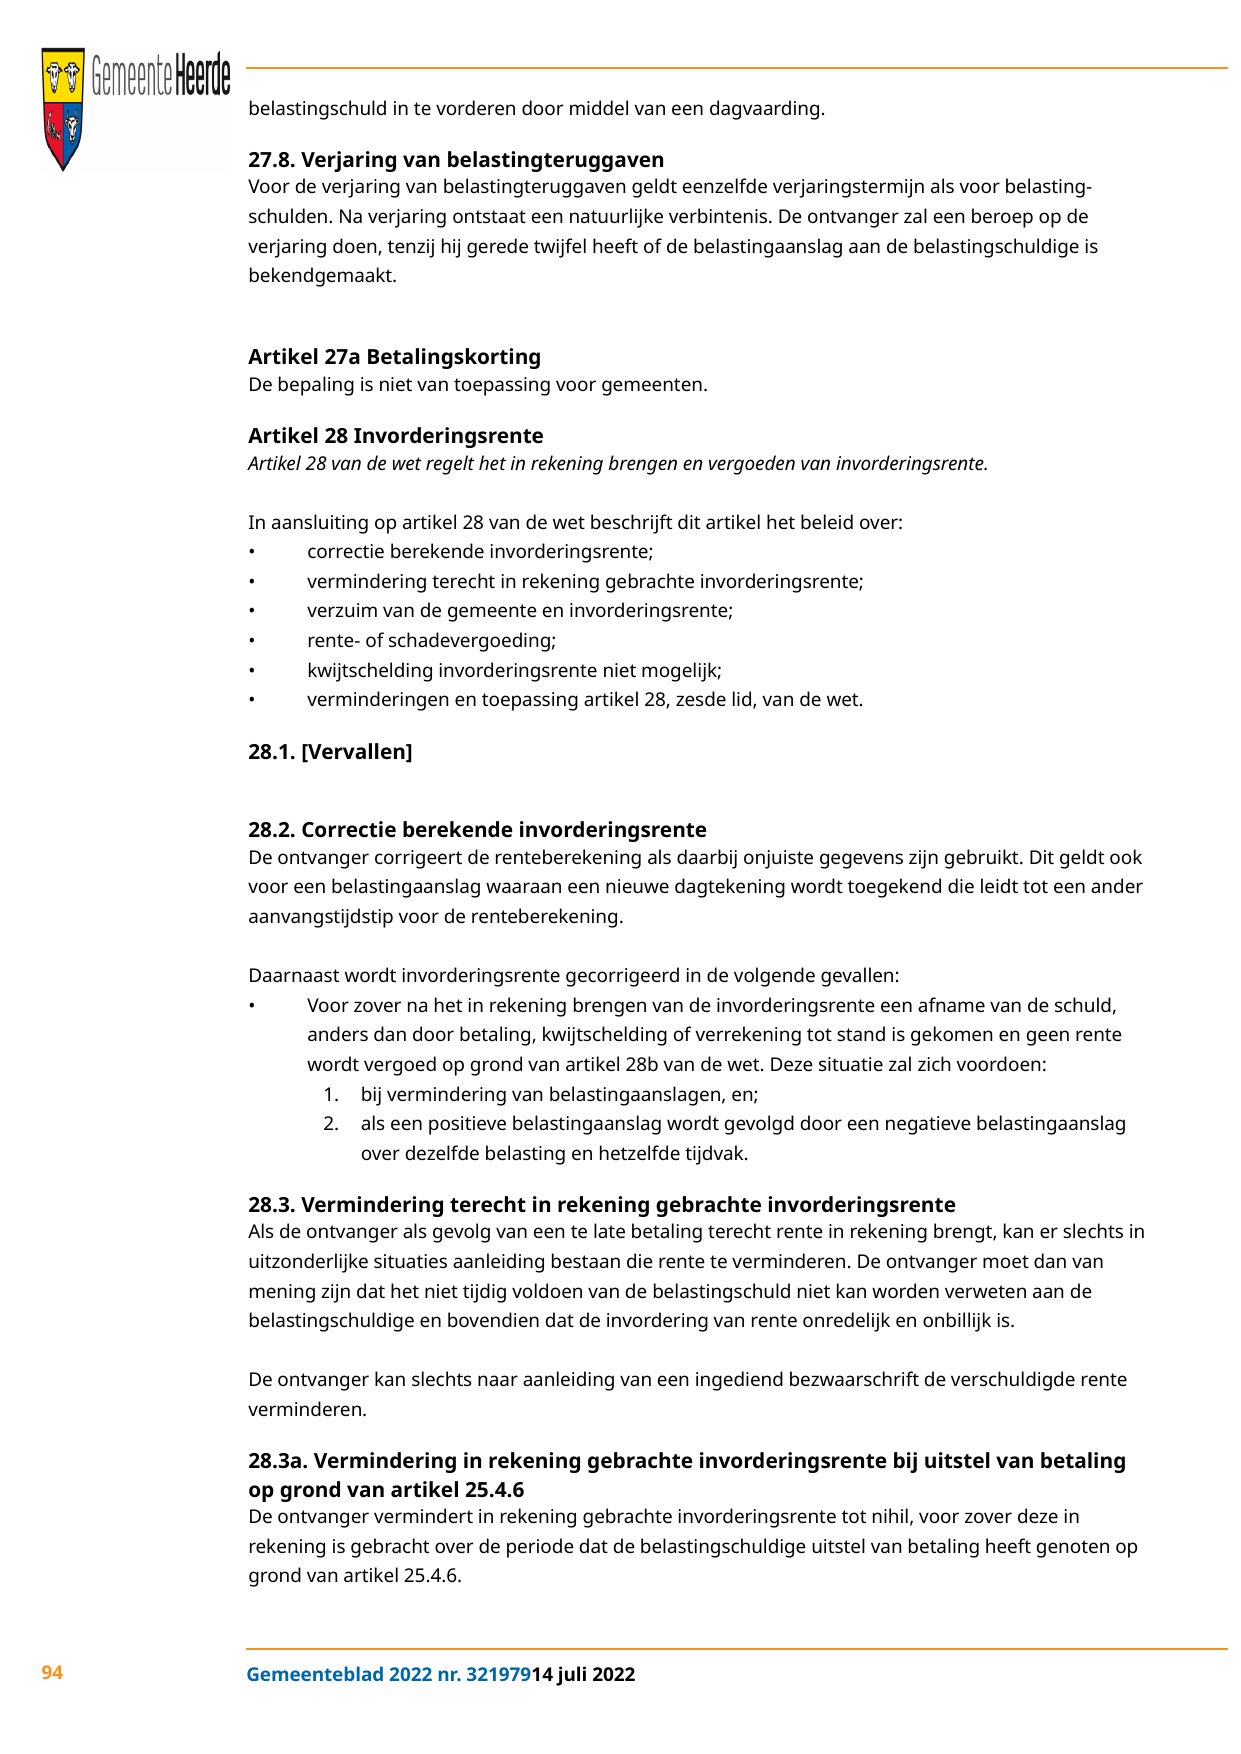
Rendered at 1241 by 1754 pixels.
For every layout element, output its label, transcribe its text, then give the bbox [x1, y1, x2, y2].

list verzuim van de gemeente en invorderingsrente; [248, 598, 1152, 623]
list verminderingen en toepassing artikel 28, zesde lid, van de wet. [248, 686, 1152, 712]
list rente- of schadevergoeding; [248, 627, 1152, 653]
text Voor de verjaring van belastingteruggaven geldt eenzelfde verjaringstermijn als voor belasting-schulden. Na verjaring ontstaat een natuurlijke verbintenis. De ontvanger zal een beroep op de verjaring doen, tenzij hij gerede twijfel heeft of de belastingaanslag aan de belastingschuldige is bekendgemaakt. [248, 174, 1152, 288]
list kwijtschelding invorderingsrente niet mogelijk; [248, 657, 1152, 682]
text Als de ontvanger als gevolg van een te late betaling terecht rente in rekening brengt, kan er slechts in uitzonderlijke situaties aanleiding bestaan die rente te verminderen. De ontvanger moet dan van mening zijn dat het niet tijdig voldoen van de belastingschuld niet kan worden verweten aan de belastingschuldige en bovendien dat de invordering van rente onredelijk en onbillijk is. [248, 1219, 1152, 1333]
text De ontvanger kan slechts naar aanleiding van een ingediend bezwaarschrift de verschuldigde rente verminderen. [248, 1367, 1152, 1422]
text Artikel 27a Betalingskorting [248, 342, 1152, 371]
text De ontvanger vermindert in rekening gebrachte invorderingsrente tot nihil, voor zover deze in rekening is gebracht over de periode dat de belastingschuldige uitstel van betaling heeft genoten op grond van artikel 25.4.6. [248, 1503, 1152, 1588]
text Artikel 28 Invorderingsrente [248, 421, 1152, 450]
text Daarnaast wordt invorderingsrente gecorrigeerd in de volgende gevallen: [248, 962, 1152, 988]
text 28.3a. Vermindering in rekening gebrachte invorderingsrente bij uitstel van betaling op grond van artikel 25.4.6 [248, 1447, 1152, 1503]
list Voor zover na het in rekening brengen van de invorderingsrente een afname van de schuld, anders dan door betaling, kwijtschelding of verrekening tot stand is gekomen en geen rente wordt vergoed op grond van artikel 28b van de wet. Deze situatie zal zich voordoen: [248, 992, 1152, 1077]
text De ontvanger corrigeert de renteberekening als daarbij onjuiste gegevens zijn gebruikt. Dit geldt ook voor een belastingaanslag waaraan een nieuwe dagtekening wordt toegekend die leidt tot een ander aanvangstijdstip voor de renteberekening. [248, 844, 1152, 929]
text 28.2. Correctie berekende invorderingsrente [248, 816, 1152, 844]
text 27.8. Verjaring van belastingteruggaven [248, 145, 1152, 174]
picture [41, 47, 231, 172]
text De bepaling is niet van toepassing voor gemeenten. [248, 371, 1152, 397]
text 28.3. Vermindering terecht in rekening gebrachte invorderingsrente [248, 1190, 1152, 1219]
text In aansluiting op artikel 28 van de wet beschrijft dit artikel het beleid over: [248, 509, 1152, 534]
text belastingschuld in te vorderen door middel van een dagvaarding. [248, 95, 1152, 121]
list als een positieve belastingaanslag wordt gevolgd door een negatieve belastingaanslag over dezelfde belasting en hetzelfde tijdvak. [323, 1110, 1152, 1166]
text 28.1. [Vervallen] [248, 737, 1152, 765]
text Artikel 28 van de wet regelt het in rekening brengen en vergoeden van invorderingsrente. [248, 450, 1152, 475]
list bij vermindering van belastingaanslagen, en; [323, 1081, 1152, 1106]
list correctie berekende invorderingsrente; [248, 538, 1152, 564]
list vermindering terecht in rekening gebrachte invorderingsrente; [248, 568, 1152, 594]
